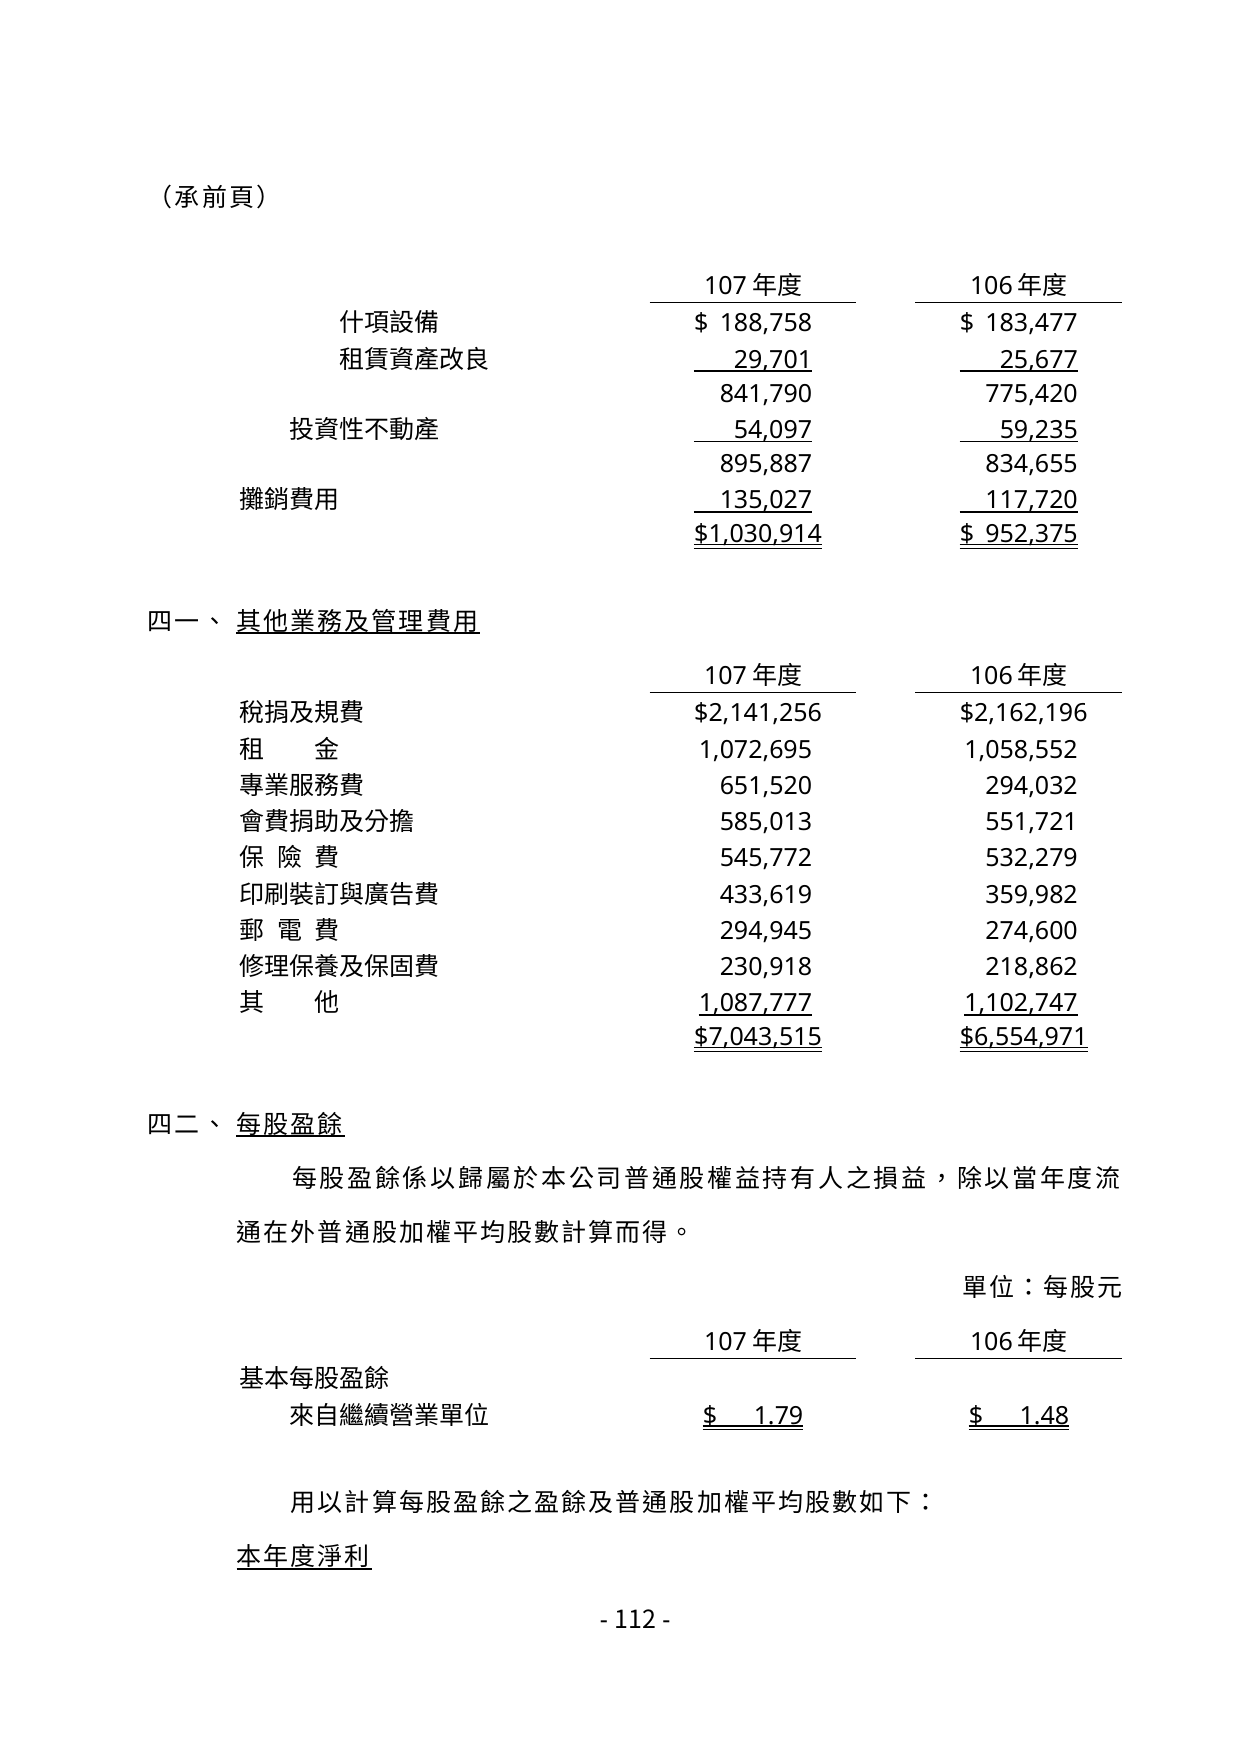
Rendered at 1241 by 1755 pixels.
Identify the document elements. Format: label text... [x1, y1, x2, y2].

table_cell [856, 302, 915, 339]
table_cell 攤銷費用 [236, 480, 591, 516]
table_cell [650, 1359, 856, 1395]
table_cell [856, 1358, 915, 1395]
table_cell 25,677 [915, 339, 1122, 375]
text 單位：每股元 [148, 1267, 1122, 1303]
table_cell [856, 765, 915, 802]
table_header 106年度 [915, 266, 1122, 302]
table_cell $ 7,043,515 [650, 1019, 856, 1053]
table_cell 基本每股盈餘 [236, 1358, 591, 1395]
table_cell [856, 838, 915, 874]
text 本年度淨利 [236, 1537, 1122, 1573]
table_cell 294,032 [915, 765, 1122, 802]
table_cell 294,945 [650, 910, 856, 947]
table_cell 租 金 [236, 729, 591, 765]
table_header [856, 1322, 915, 1358]
table_cell [591, 692, 649, 729]
table_cell [856, 480, 915, 516]
table_header 107年度 [650, 266, 856, 302]
table_cell $ 2,162,196 [915, 693, 1122, 729]
table_cell [856, 910, 915, 947]
table_cell 1,087,777 [650, 983, 856, 1019]
table_cell 532,279 [915, 838, 1122, 874]
table_cell [591, 339, 649, 375]
table_cell [591, 516, 649, 550]
table_cell 其 他 [236, 983, 591, 1019]
table_cell 54,097 [650, 410, 856, 446]
text 四二、 每股盈餘 [148, 1104, 1122, 1140]
table_cell [591, 947, 649, 983]
table_header [236, 266, 591, 302]
table_cell 551,721 [915, 802, 1122, 838]
table_cell [236, 446, 591, 480]
table_cell 834,655 [915, 446, 1122, 480]
table_cell [856, 947, 915, 983]
text （承前頁） [148, 177, 1122, 213]
table_cell [591, 910, 649, 947]
table_header [591, 1322, 649, 1358]
text 用以計算每股盈餘之盈餘及普通股加權平均股數如下： [236, 1482, 1122, 1519]
table_header [236, 656, 591, 692]
table_cell $ 2,141,256 [650, 693, 856, 729]
table_cell [856, 339, 915, 375]
table_cell [236, 1019, 591, 1053]
table_cell $ 1,030,914 [650, 516, 856, 550]
table_header [591, 266, 649, 302]
table_cell [856, 446, 915, 480]
table_cell 29,701 [650, 339, 856, 375]
table_header [856, 266, 915, 302]
table_header [856, 656, 915, 692]
table_cell 585,013 [650, 802, 856, 838]
table_cell 135,027 [650, 480, 856, 516]
table_cell [591, 410, 649, 446]
table_cell $ 188,758 [650, 303, 856, 339]
table_cell 什項設備 [236, 302, 591, 339]
text 每股盈餘係以歸屬於本公司普通股權益持有人之損益，除以當年度流通在外普通股加權平均股數計算而得。 [236, 1158, 1122, 1249]
table_cell 專業服務費 [236, 765, 591, 802]
table_cell [591, 1395, 649, 1431]
table_cell [856, 983, 915, 1019]
table_cell [591, 802, 649, 838]
table_cell 1,072,695 [650, 729, 856, 765]
table_cell 775,420 [915, 375, 1122, 409]
table_cell $ 952,375 [915, 516, 1122, 550]
table_cell 545,772 [650, 838, 856, 874]
table_cell 會費捐助及分擔 [236, 802, 591, 838]
table_cell 117,720 [915, 480, 1122, 516]
table_cell 保 險 費 [236, 838, 591, 874]
table_cell [591, 838, 649, 874]
table_cell [591, 480, 649, 516]
table_cell 租賃資產改良 [236, 339, 591, 375]
table_cell [236, 375, 591, 409]
table_cell [591, 874, 649, 910]
table_cell 印刷裝訂與廣告費 [236, 874, 591, 910]
table_cell [856, 729, 915, 765]
table_header 107年度 [650, 656, 856, 692]
table_cell 稅捐及規費 [236, 692, 591, 729]
table_cell [856, 802, 915, 838]
table_header 107年度 [650, 1322, 856, 1358]
table_cell [591, 1019, 649, 1053]
table_cell [591, 446, 649, 480]
table_cell $ 1.79 [650, 1395, 856, 1431]
table_cell $ 6,554,971 [915, 1019, 1122, 1053]
table_cell [591, 765, 649, 802]
table_cell [856, 375, 915, 409]
table_cell 841,790 [650, 375, 856, 409]
table_header 106年度 [915, 656, 1122, 692]
table_header [236, 1322, 591, 1358]
table_cell [591, 983, 649, 1019]
table_header [591, 656, 649, 692]
table_cell 來自繼續營業單位 [236, 1395, 591, 1431]
table_cell [856, 874, 915, 910]
table_cell 651,520 [650, 765, 856, 802]
table_cell 230,918 [650, 947, 856, 983]
table_cell 修理保養及保固費 [236, 947, 591, 983]
table_cell [856, 692, 915, 729]
table_cell [591, 1358, 649, 1395]
table_cell 359,982 [915, 874, 1122, 910]
table_cell 59,235 [915, 410, 1122, 446]
table_cell 433,619 [650, 874, 856, 910]
table_cell [236, 516, 591, 550]
table_cell $ 1.48 [915, 1395, 1122, 1431]
table_cell $ 183,477 [915, 303, 1122, 339]
table_cell [856, 410, 915, 446]
text 四一、 其他業務及管理費用 [148, 601, 1122, 637]
table_cell [591, 302, 649, 339]
table_cell 郵 電 費 [236, 910, 591, 947]
table_cell [856, 516, 915, 550]
table_cell [915, 1359, 1122, 1395]
table_cell 218,862 [915, 947, 1122, 983]
table_cell 895,887 [650, 446, 856, 480]
table_cell [856, 1019, 915, 1053]
table_cell 投資性不動產 [236, 410, 591, 446]
table_cell [591, 729, 649, 765]
table_cell [591, 375, 649, 409]
table_cell [856, 1395, 915, 1431]
table_header 106年度 [915, 1322, 1122, 1358]
table_cell 1,058,552 [915, 729, 1122, 765]
table_cell 1,102,747 [915, 983, 1122, 1019]
table_cell 274,600 [915, 910, 1122, 947]
